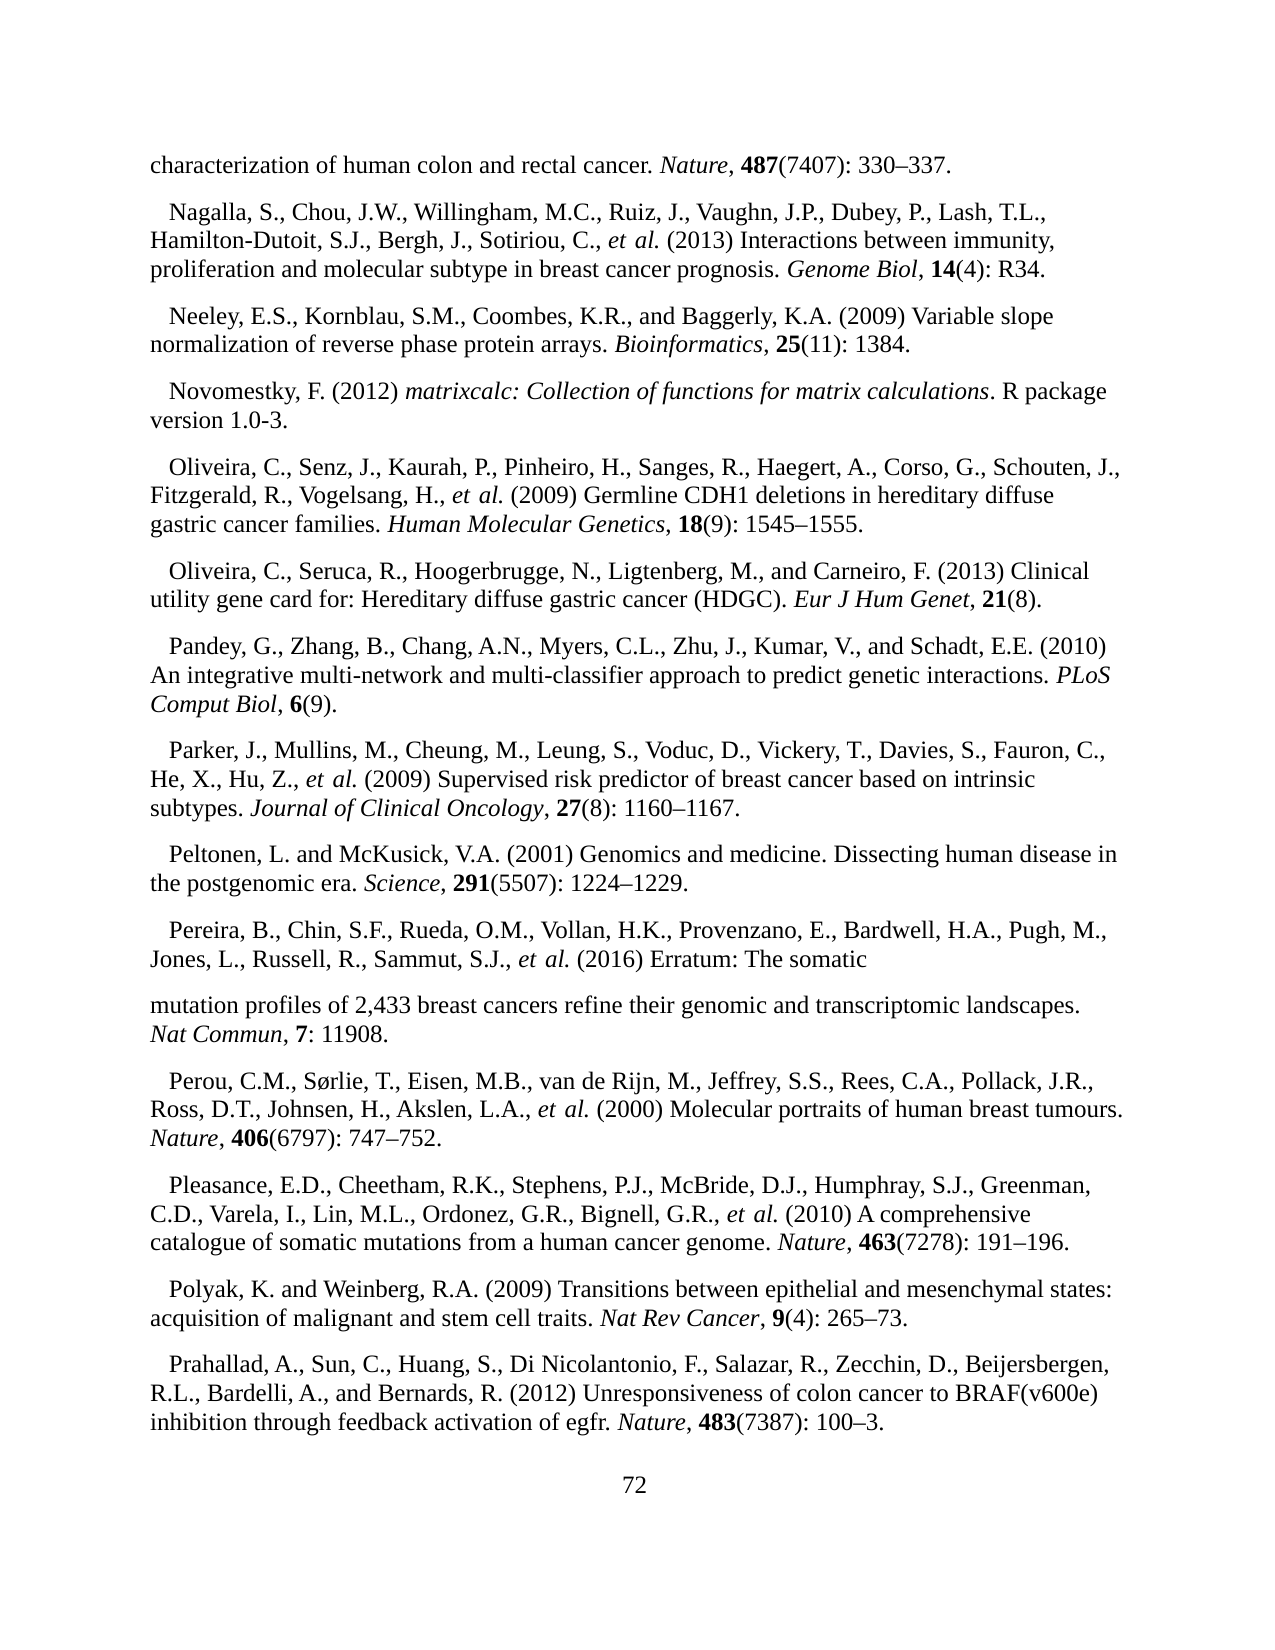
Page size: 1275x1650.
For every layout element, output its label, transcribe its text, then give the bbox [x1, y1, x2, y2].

text Oliveira, C., Senz, J., Kaurah, P., Pinheiro, H., Sanges, R., Haegert, A., Corso, G., Schouten, J., Fitzgerald, R., Vogelsang, H., et al. (2009) Germline CDH1 deletions in hereditary diffuse gastric cancer families. Human Molecular Genetics, 18(9): 1545–1555. [150, 452, 1125, 538]
text Nagalla, S., Chou, J.W., Willingham, M.C., Ruiz, J., Vaughn, J.P., Dubey, P., Lash, T.L., Hamilton-Dutoit, S.J., Bergh, J., Sotiriou, C., et al. (2013) Interactions between immunity, proliferation and molecular subtype in breast cancer prognosis. Genome Biol, 14(4): R34. [150, 197, 1125, 283]
text Pleasance, E.D., Cheetham, R.K., Stephens, P.J., McBride, D.J., Humphray, S.J., Greenman, C.D., Varela, I., Lin, M.L., Ordonez, G.R., Bignell, G.R., et al. (2010) A comprehensive catalogue of somatic mutations from a human cancer genome. Nature, 463(7278): 191–196. [150, 1170, 1125, 1256]
text Neeley, E.S., Kornblau, S.M., Coombes, K.R., and Baggerly, K.A. (2009) Variable slope normalization of reverse phase protein arrays. Bioinformatics, 25(11): 1384. [150, 301, 1125, 358]
text Pandey, G., Zhang, B., Chang, A.N., Myers, C.L., Zhu, J., Kumar, V., and Schadt, E.E. (2010) An integrative multi-network and multi-classifier approach to predict genetic interactions. PLoS Comput Biol, 6(9). [150, 631, 1125, 717]
text Parker, J., Mullins, M., Cheung, M., Leung, S., Voduc, D., Vickery, T., Davies, S., Fauron, C., He, X., Hu, Z., et al. (2009) Supervised risk predictor of breast cancer based on intrinsic subtypes. Journal of Clinical Oncology, 27(8): 1160–1167. [150, 735, 1125, 822]
text mutation profiles of 2,433 breast cancers refine their genomic and transcriptomic landscapes. Nat Commun, 7: 11908. [150, 990, 1125, 1048]
text Peltonen, L. and McKusick, V.A. (2001) Genomics and medicine. Dissecting human disease in the postgenomic era. Science, 291(5507): 1224–1229. [150, 839, 1125, 897]
text Polyak, K. and Weinberg, R.A. (2009) Transitions between epithelial and mesenchymal states: acquisition of malignant and stem cell traits. Nat Rev Cancer, 9(4): 265–73. [150, 1274, 1125, 1332]
text Prahallad, A., Sun, C., Huang, S., Di Nicolantonio, F., Salazar, R., Zecchin, D., Beijersbergen, R.L., Bardelli, A., and Bernards, R. (2012) Unresponsiveness of colon cancer to BRAF(v600e) inhibition through feedback activation of egfr. Nature, 483(7387): 100–3. [150, 1349, 1125, 1436]
text Novomestky, F. (2012) matrixcalc: Collection of functions for matrix calculations. R package version 1.0-3. [150, 376, 1125, 434]
text Oliveira, C., Seruca, R., Hoogerbrugge, N., Ligtenberg, M., and Carneiro, F. (2013) Clinical utility gene card for: Hereditary diffuse gastric cancer (HDGC). Eur J Hum Genet, 21(8). [150, 556, 1125, 613]
text Pereira, B., Chin, S.F., Rueda, O.M., Vollan, H.K., Provenzano, E., Bardwell, H.A., Pugh, M., Jones, L., Russell, R., Sammut, S.J., et al. (2016) Erratum: The somatic [150, 915, 1125, 972]
text characterization of human colon and rectal cancer. Nature, 487(7407): 330–337. [150, 150, 1125, 179]
text Perou, C.M., Sørlie, T., Eisen, M.B., van de Rijn, M., Jeffrey, S.S., Rees, C.A., Pollack, J.R., Ross, D.T., Johnsen, H., Akslen, L.A., et al. (2000) Molecular portraits of human breast tumours. Nature, 406(6797): 747–752. [150, 1066, 1125, 1152]
